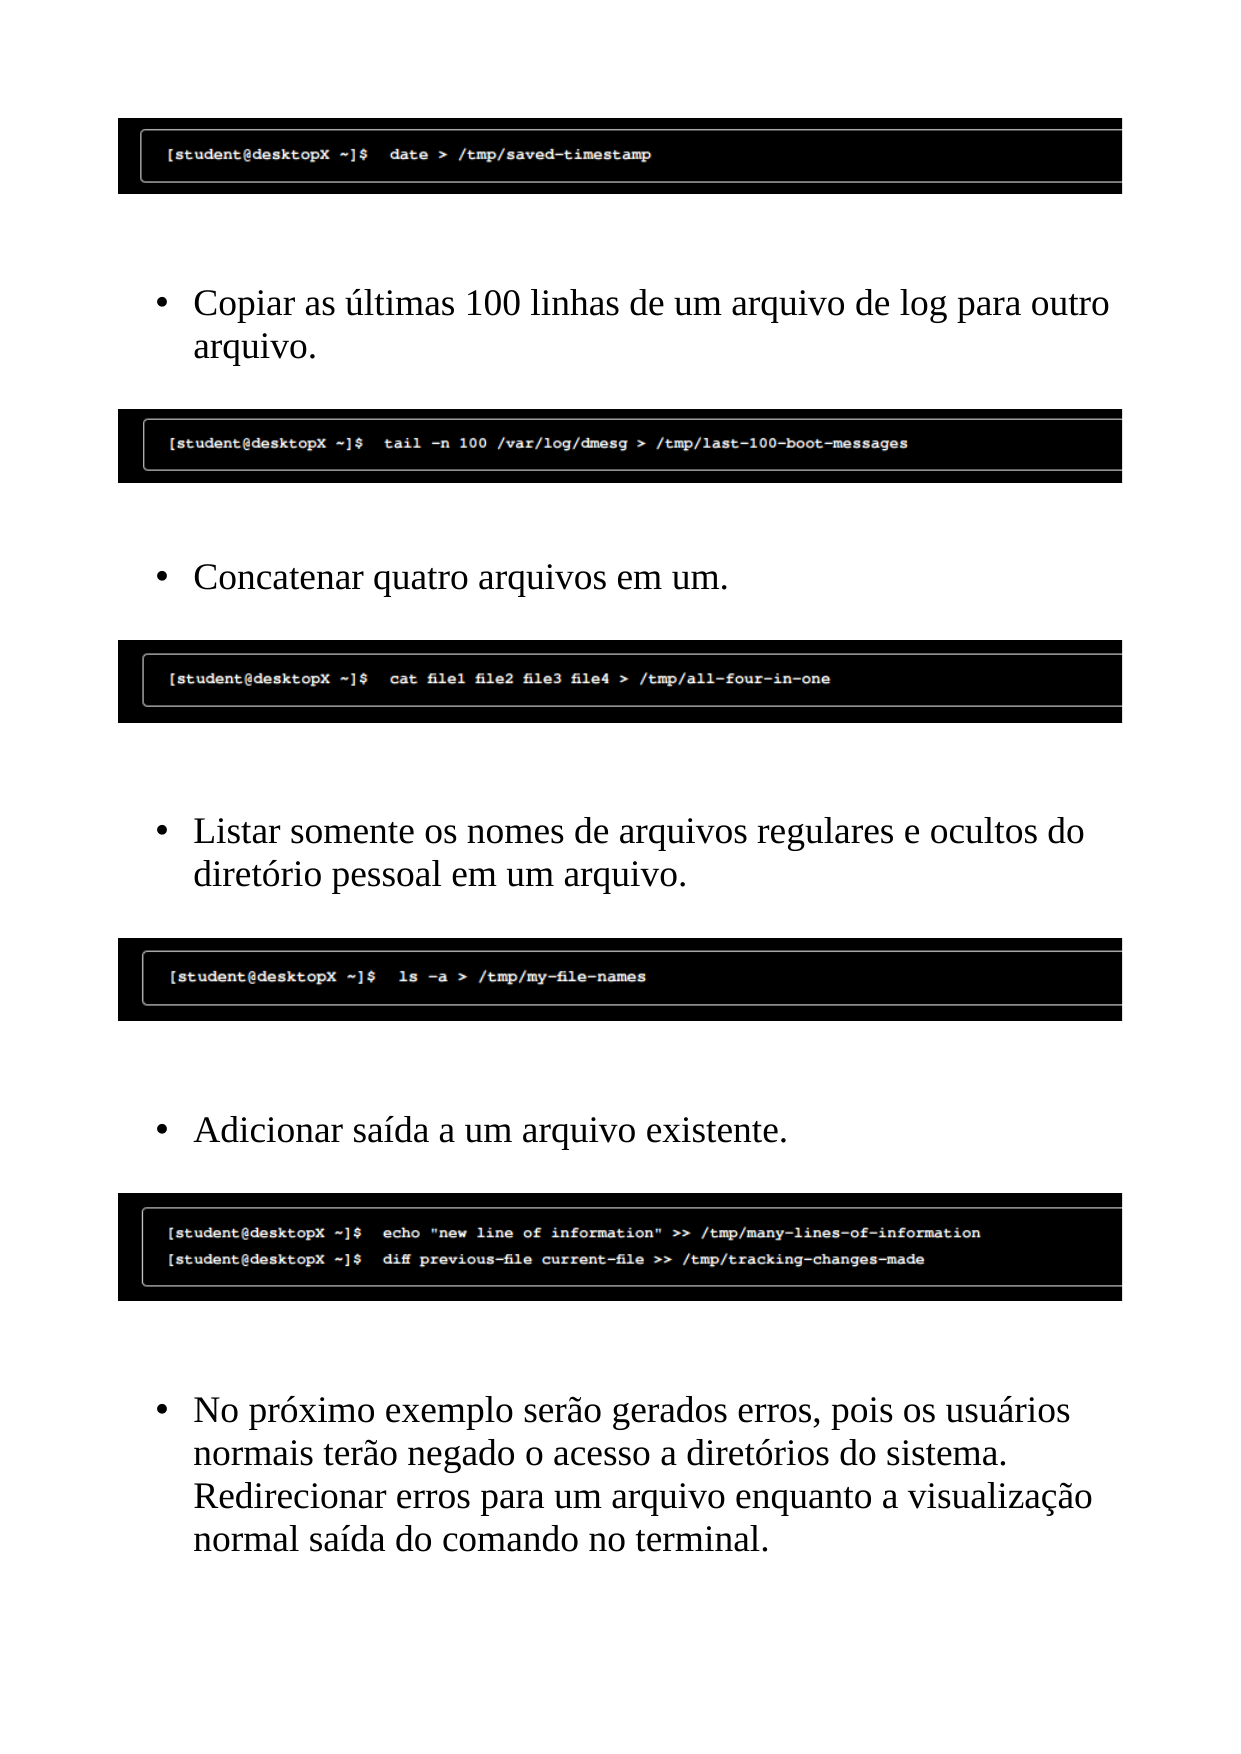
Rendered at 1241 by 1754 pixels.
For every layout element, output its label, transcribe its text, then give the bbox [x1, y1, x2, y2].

list No próximo exemplo serão gerados erros, pois os usuários normais terão negado o acesso a diretórios do sistema. Redirecionar erros para um arquivo enquanto a visualização normal saída do comando no terminal. [156, 1387, 1122, 1560]
picture [118, 1193, 1123, 1301]
list Copiar as últimas 100 linhas de um arquivo de log para outro arquivo. [156, 280, 1122, 366]
picture [118, 640, 1123, 723]
list Concatenar quatro arquivos em um. [156, 554, 1122, 597]
list Adicionar saída a um arquivo existente. [156, 1107, 1122, 1150]
picture [118, 409, 1123, 483]
picture [118, 118, 1123, 194]
picture [118, 938, 1123, 1021]
list Listar somente os nomes de arquivos regulares e ocultos do diretório pessoal em um arquivo. [156, 809, 1122, 895]
